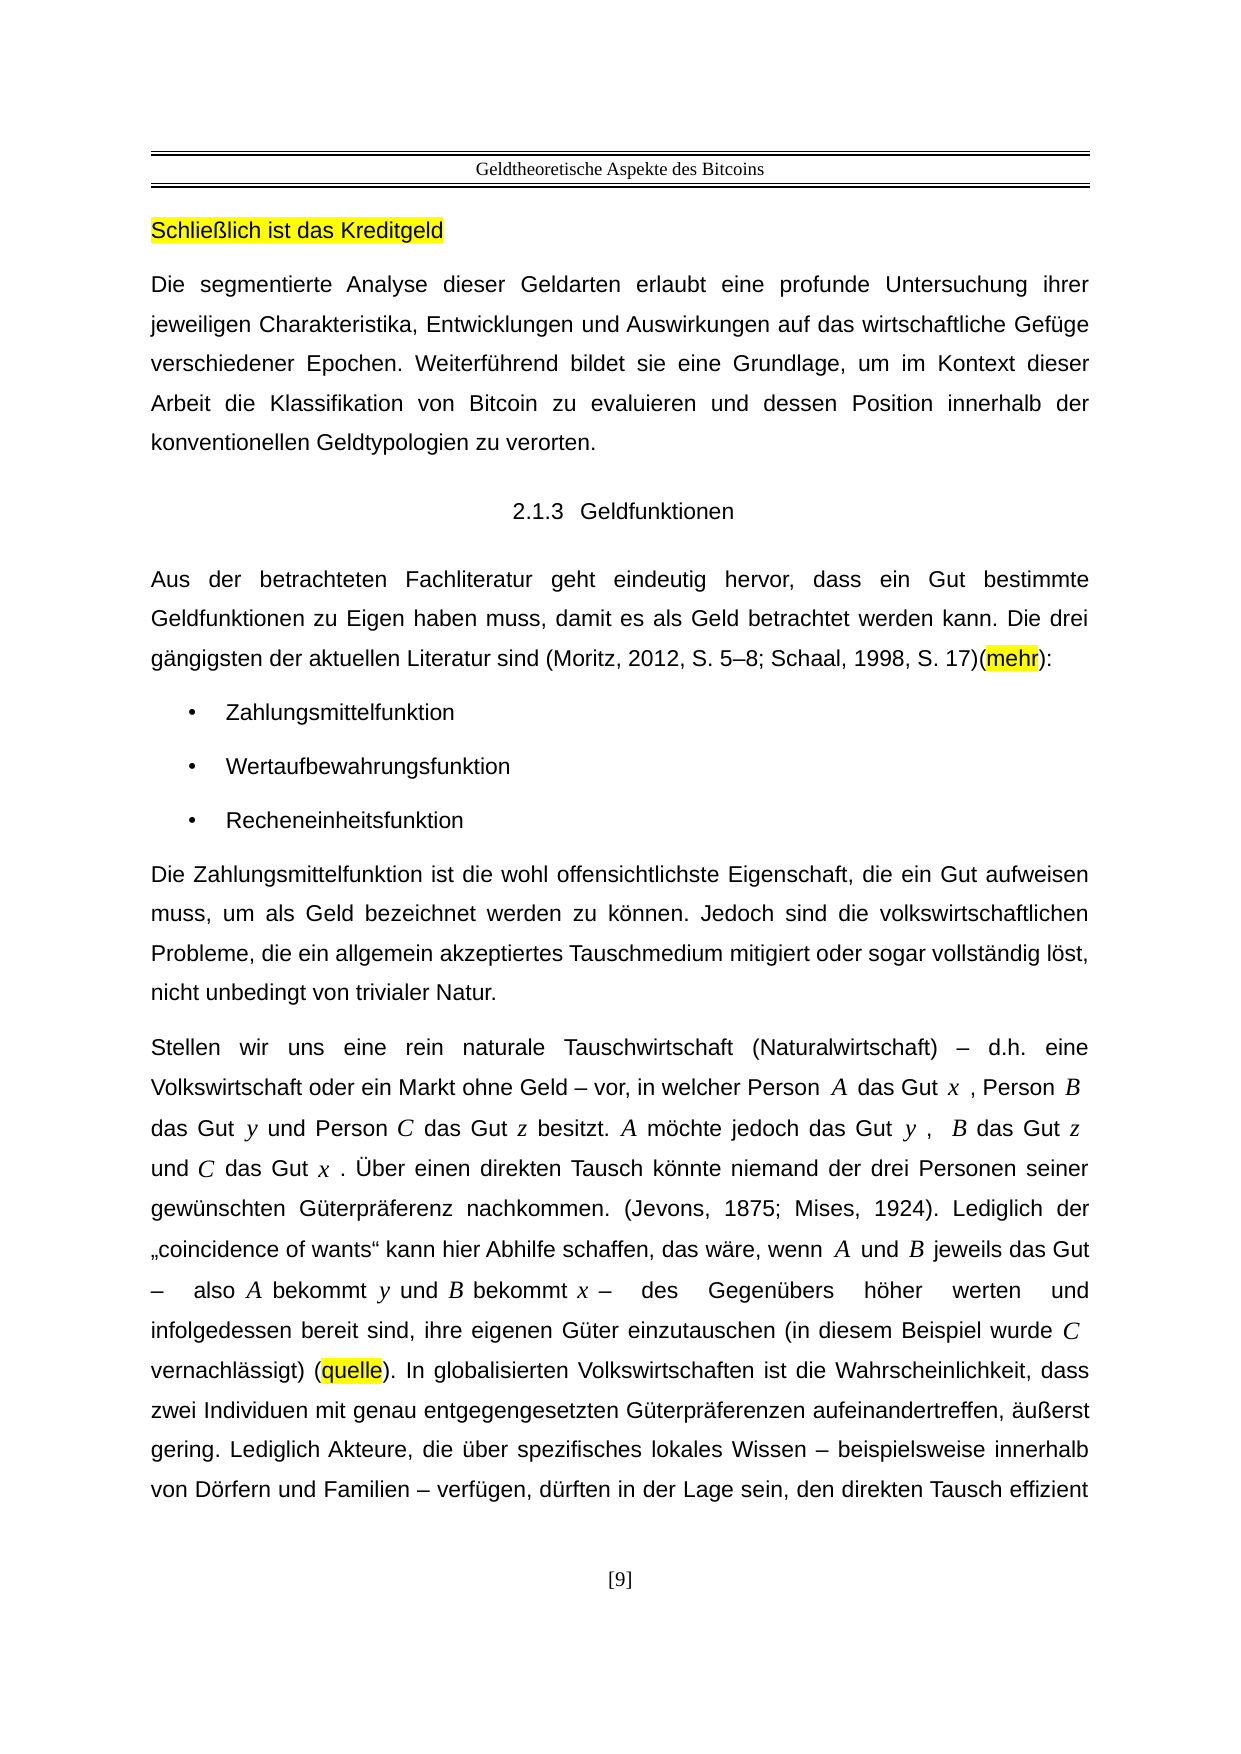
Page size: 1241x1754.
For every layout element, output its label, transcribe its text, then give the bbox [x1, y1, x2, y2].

text Die segmentierte Analyse dieser Geldarten erlaubt eine profunde Untersuchung ihrer jeweiligen Charakteristika, Entwicklungen und Auswirkungen auf das wirtschaftliche Gefüge verschiedener Epochen. Weiterführend bildet sie eine Grundlage, um im Kontext dieser Arbeit die Klassifikation von Bitcoin zu evaluieren und dessen Position innerhalb der konventionellen Geldtypologien zu verorten. [151, 271, 1090, 456]
list Wertaufbewahrungsfunktion [188, 753, 1090, 779]
subtitle Geldfunktionen [151, 498, 1090, 524]
list Zahlungsmittelfunktion [188, 699, 1090, 725]
list Recheneinheitsfunktion [188, 807, 1090, 833]
text Die Zahlungsmittelfunktion ist die wohl offensichtlichste Eigenschaft, die ein Gut aufweisen muss, um als Geld bezeichnet werden zu können. Jedoch sind die volkswirtschaftlichen Probleme, die ein allgemein akzeptiertes Tauschmedium mitigiert oder sogar vollständig löst, nicht unbedingt von trivialer Natur. [151, 861, 1090, 1006]
text Schließlich ist das Kreditgeld [151, 217, 1090, 243]
text Aus der betrachteten Fachliteratur geht eindeutig hervor, dass ein Gut bestimmte Geldfunktionen zu Eigen haben muss, damit es als Geld betrachtet werden kann. Die drei gängigsten der aktuellen Literatur sind (Moritz, 2012, S. 5–8; Schaal, 1998, S. 17)(mehr): [151, 566, 1090, 671]
text Stellen wir uns eine rein naturale Tauschwirtschaft (Naturalwirtschaft) – d.h. eine Volkswirtschaft oder ein Markt ohne Geld – vor, in welcher Persondas Gut, Persondas Gutund Persondas Gutbesitzt.möchte jedoch das Gut, das Gutunddas Gut. Über einen direkten Tausch könnte niemand der drei Personen seiner gewünschten Güterpräferenz nachkommen. (Jevons, 1875; Mises, 1924). Lediglich der „coincidence of wants“ kann hier Abhilfe schaffen, das wäre, wennundjeweils das Gut – alsobekommtundbekommt– des Gegenübers höher werten und infolgedessen bereit sind, ihre eigenen Güter einzutauschen (in diesem Beispiel wurdevernachlässigt) (quelle). In globalisierten Volkswirtschaften ist die Wahrscheinlichkeit, dass zwei Individuen mit genau entgegengesetzten Güterpräferenzen aufeinandertreffen, äußerst gering. Lediglich Akteure, die über spezifisches lokales Wissen – beispielsweise innerhalb von Dörfern und Familien – verfügen, dürften in der Lage sein, den direkten Tausch effizient [151, 1033, 1090, 1502]
